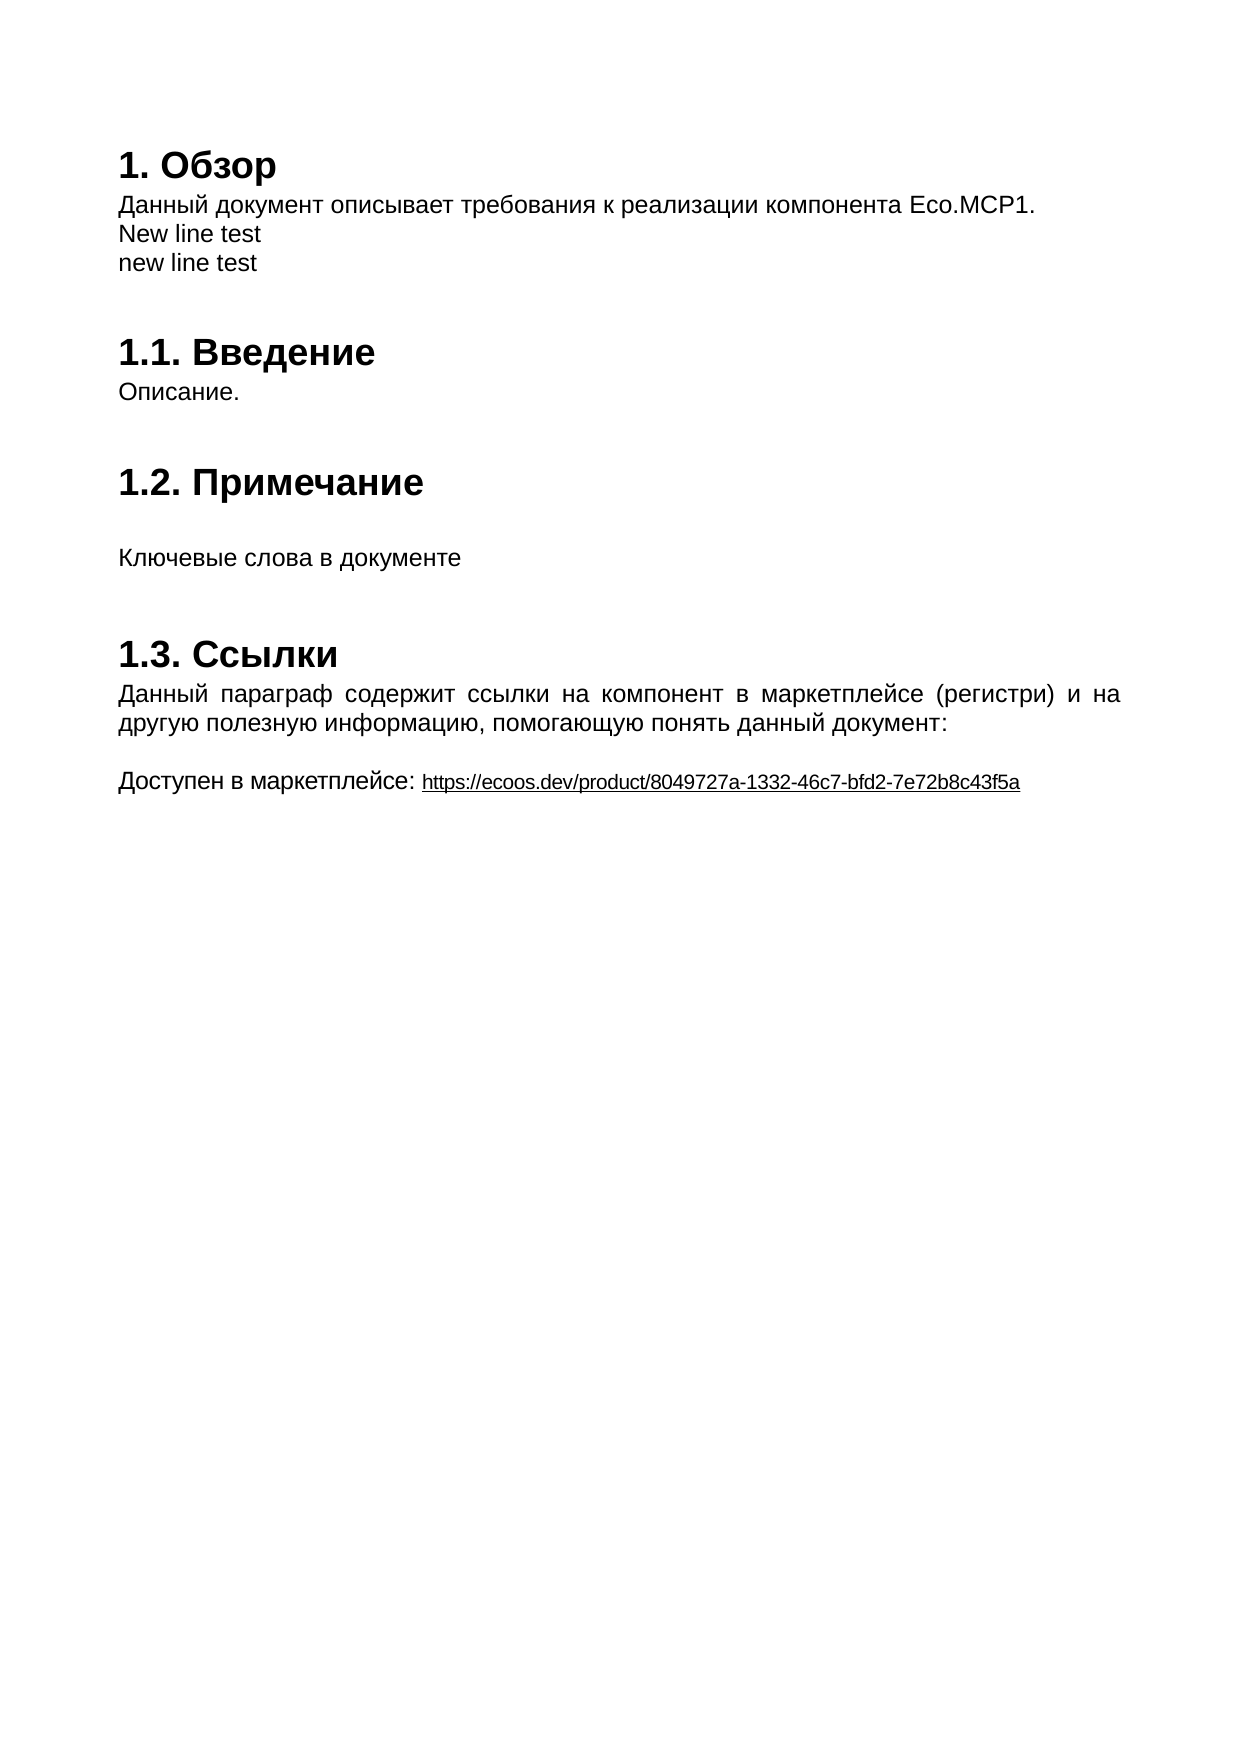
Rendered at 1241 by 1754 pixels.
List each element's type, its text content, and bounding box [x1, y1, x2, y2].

subtitle 1.2. Примечание [118, 460, 1122, 503]
text Описание. [118, 377, 1122, 406]
text New line test [118, 219, 1122, 248]
list Ключевые слова в документе [118, 543, 1122, 571]
subtitle 1.3. Ссылки [118, 632, 1122, 676]
text new line test [118, 248, 1122, 276]
text Доступен в маркетплейсе: https://ecoos.dev/product/8049727a-1332-46c7-bfd2-7e72b8c43f5a [118, 766, 1122, 794]
text Данный документ описывает требования к реализации компонента Eco.MCP1. [118, 190, 1122, 219]
text Данный параграф содержит ссылки на компонент в маркетплейсе (регистри) и на другую полезную информацию, помогающую понять данный документ: [118, 679, 1122, 737]
subtitle 1. Обзор [118, 143, 1122, 187]
subtitle 1.1. Введение [118, 330, 1122, 374]
